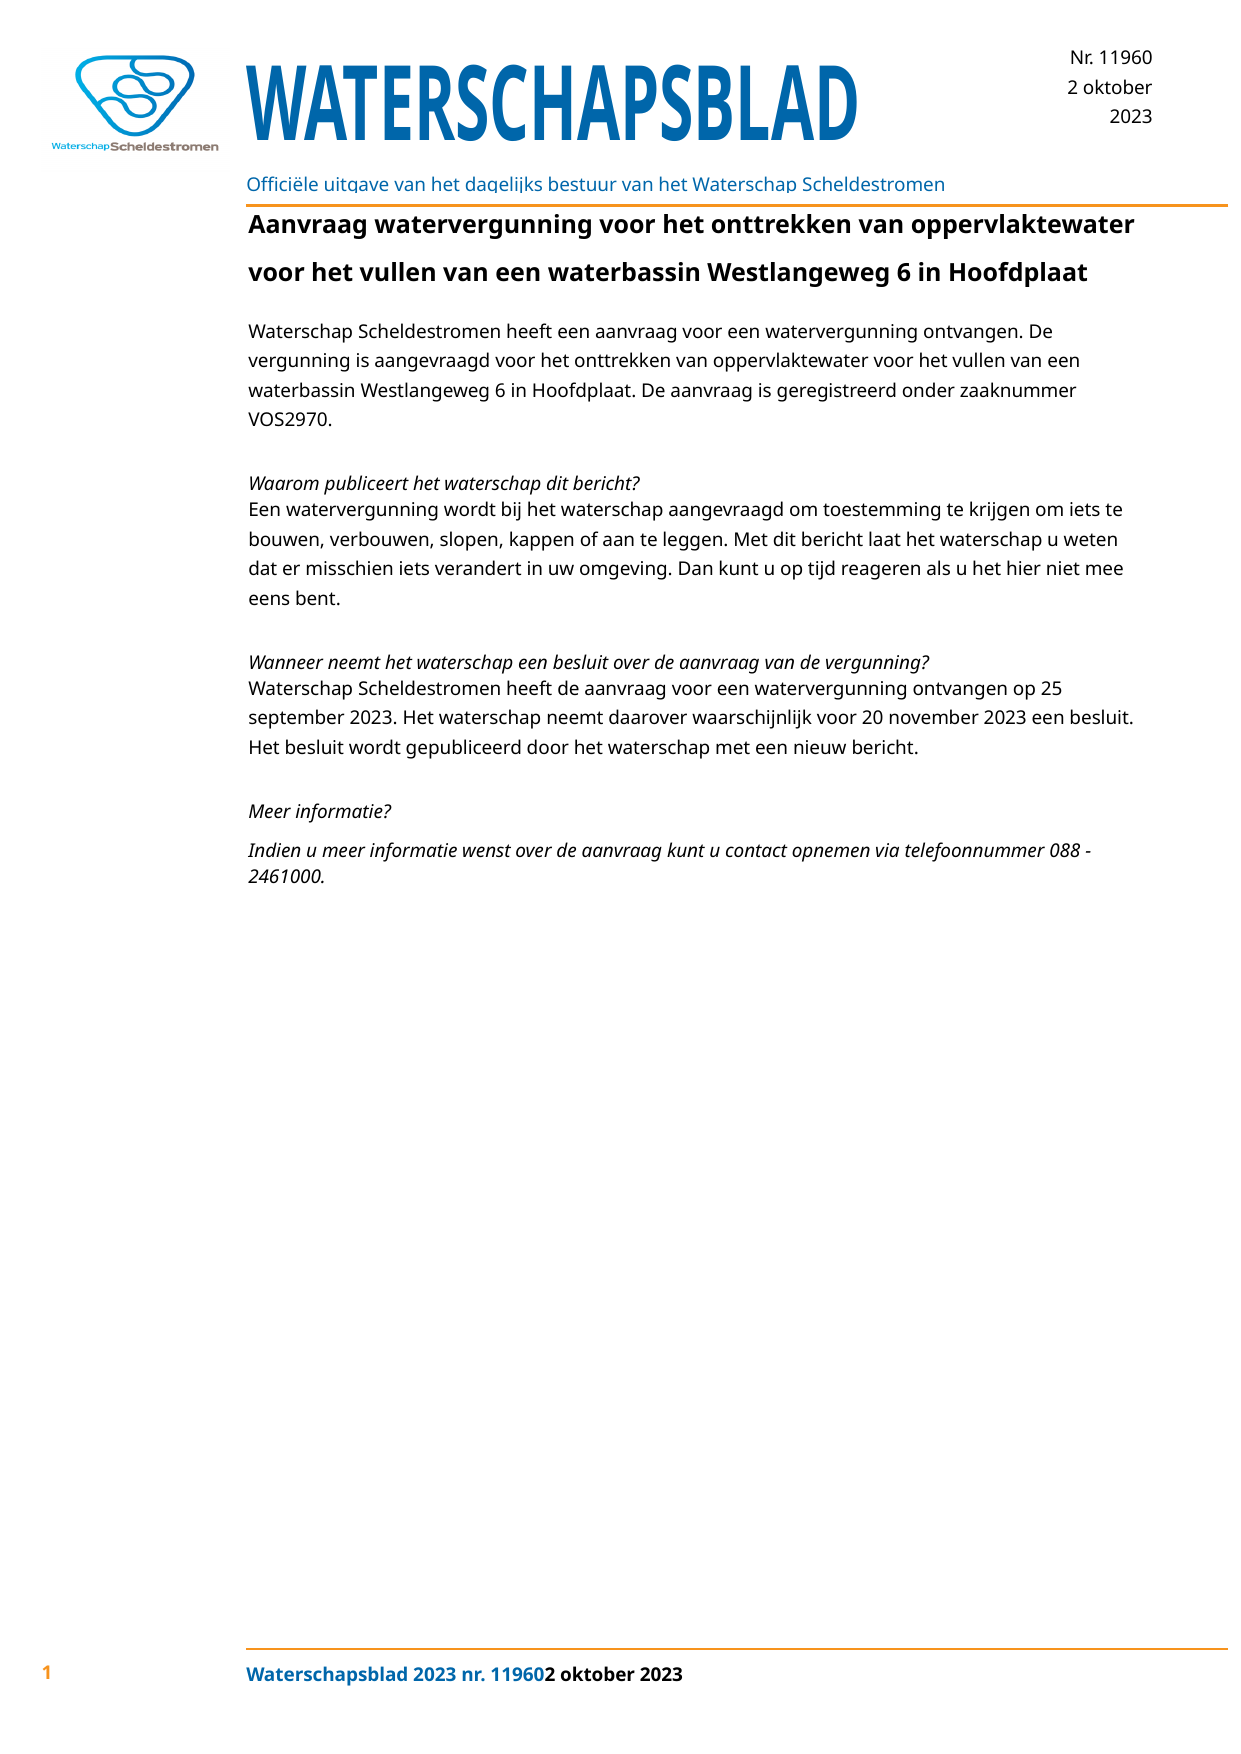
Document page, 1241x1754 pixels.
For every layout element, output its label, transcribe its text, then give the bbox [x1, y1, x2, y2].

picture [41, 47, 231, 172]
text Meer informatie? [248, 798, 1152, 824]
text Waarom publiceert het waterschap dit bericht? [248, 471, 1152, 496]
text Waterschap Scheldestromen heeft de aanvraag voor een watervergunning ontvangen op 25 september 2023. Het waterschap neemt daarover waarschijnlijk voor 20 november 2023 een besluit. Het besluit wordt gepubliceerd door het waterschap met een nieuw bericht. [248, 675, 1152, 760]
text Waterschap Scheldestromen heeft een aanvraag voor een watervergunning ontvangen. De vergunning is aangevraagd voor het onttrekken van oppervlaktewater voor het vullen van een waterbassin Westlangeweg 6 in Hoofdplaat. De aanvraag is geregistreerd onder zaaknummer VOS2970. [248, 318, 1152, 432]
text Wanneer neemt het waterschap een besluit over de aanvraag van de vergunning? [248, 649, 1152, 675]
text Aanvraag watervergunning voor het onttrekken van oppervlaktewater voor het vullen van een waterbassin Westlangeweg 6 in Hoofdplaat [248, 207, 1152, 288]
text Een watervergunning wordt bij het waterschap aangevraagd om toestemming te krijgen om iets te bouwen, verbouwen, slopen, kappen of aan te leggen. Met dit bericht laat het waterschap u weten dat er misschien iets verandert in uw omgeving. Dan kunt u op tijd reageren als u het hier niet mee eens bent. [248, 496, 1152, 611]
text Indien u meer informatie wenst over de aanvraag kunt u contact opnemen via telefoonnummer 088 - 2461000. [248, 837, 1152, 889]
